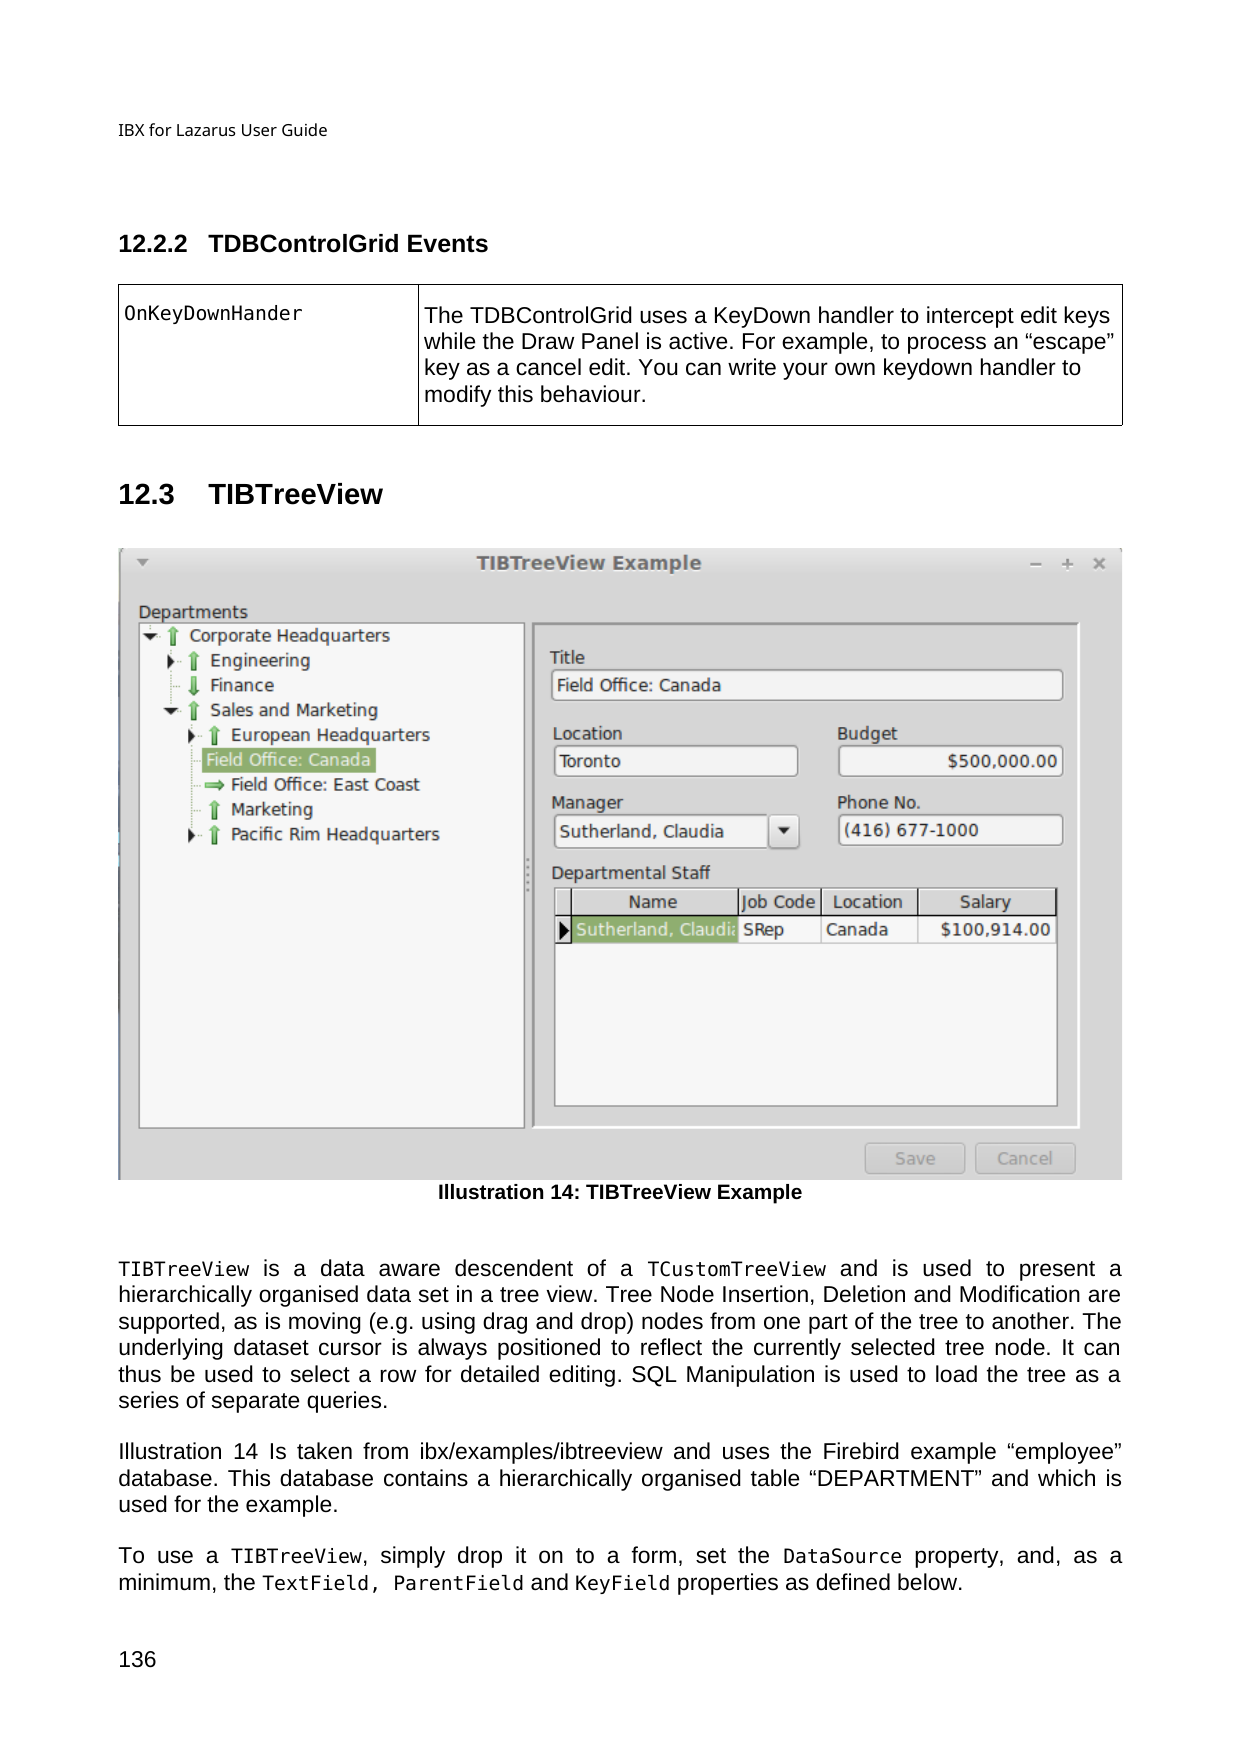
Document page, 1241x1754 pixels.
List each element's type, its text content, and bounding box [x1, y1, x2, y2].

table_header OnKeyDownHander [119, 285, 418, 425]
table_header The TDBControlGrid uses a KeyDown handler to intercept edit keys while the Draw Panel is active. For example, to process an “escape” key as a cancel edit. You can write your own keydown handler to modify this behaviour. [419, 285, 1122, 425]
text To use a TIBTreeView, simply drop it on to a form, set the DataSource property, and, as a minimum, the TextField, ParentField and KeyField properties as defined below. [118, 1542, 1122, 1595]
subtitle TDBControlGrid Events [118, 229, 1122, 258]
subtitle TIBTreeView [118, 477, 1122, 510]
text Illustration 14: TIBTreeView Example [118, 1180, 1122, 1204]
text TIBTreeView is a data aware descendent of a TCustomTreeView and is used to present a hierarchically organised data set in a tree view. Tree Node Insertion, Deletion and Modification are supported, as is moving (e.g. using drag and drop) nodes from one part of the tree to another. The underlying dataset cursor is always positioned to reflect the currently selected tree node. It can thus be used to select a row for detailed editing. SQL Manipulation is used to load the tree as a series of separate queries. [118, 1255, 1122, 1413]
picture [118, 548, 1123, 1180]
text Illustration 14 Is taken from ibx/examples/ibtreeview and uses the Firebird example “employee” database. This database contains a hierarchically organised table “DEPARTMENT” and which is used for the example. [118, 1438, 1122, 1517]
